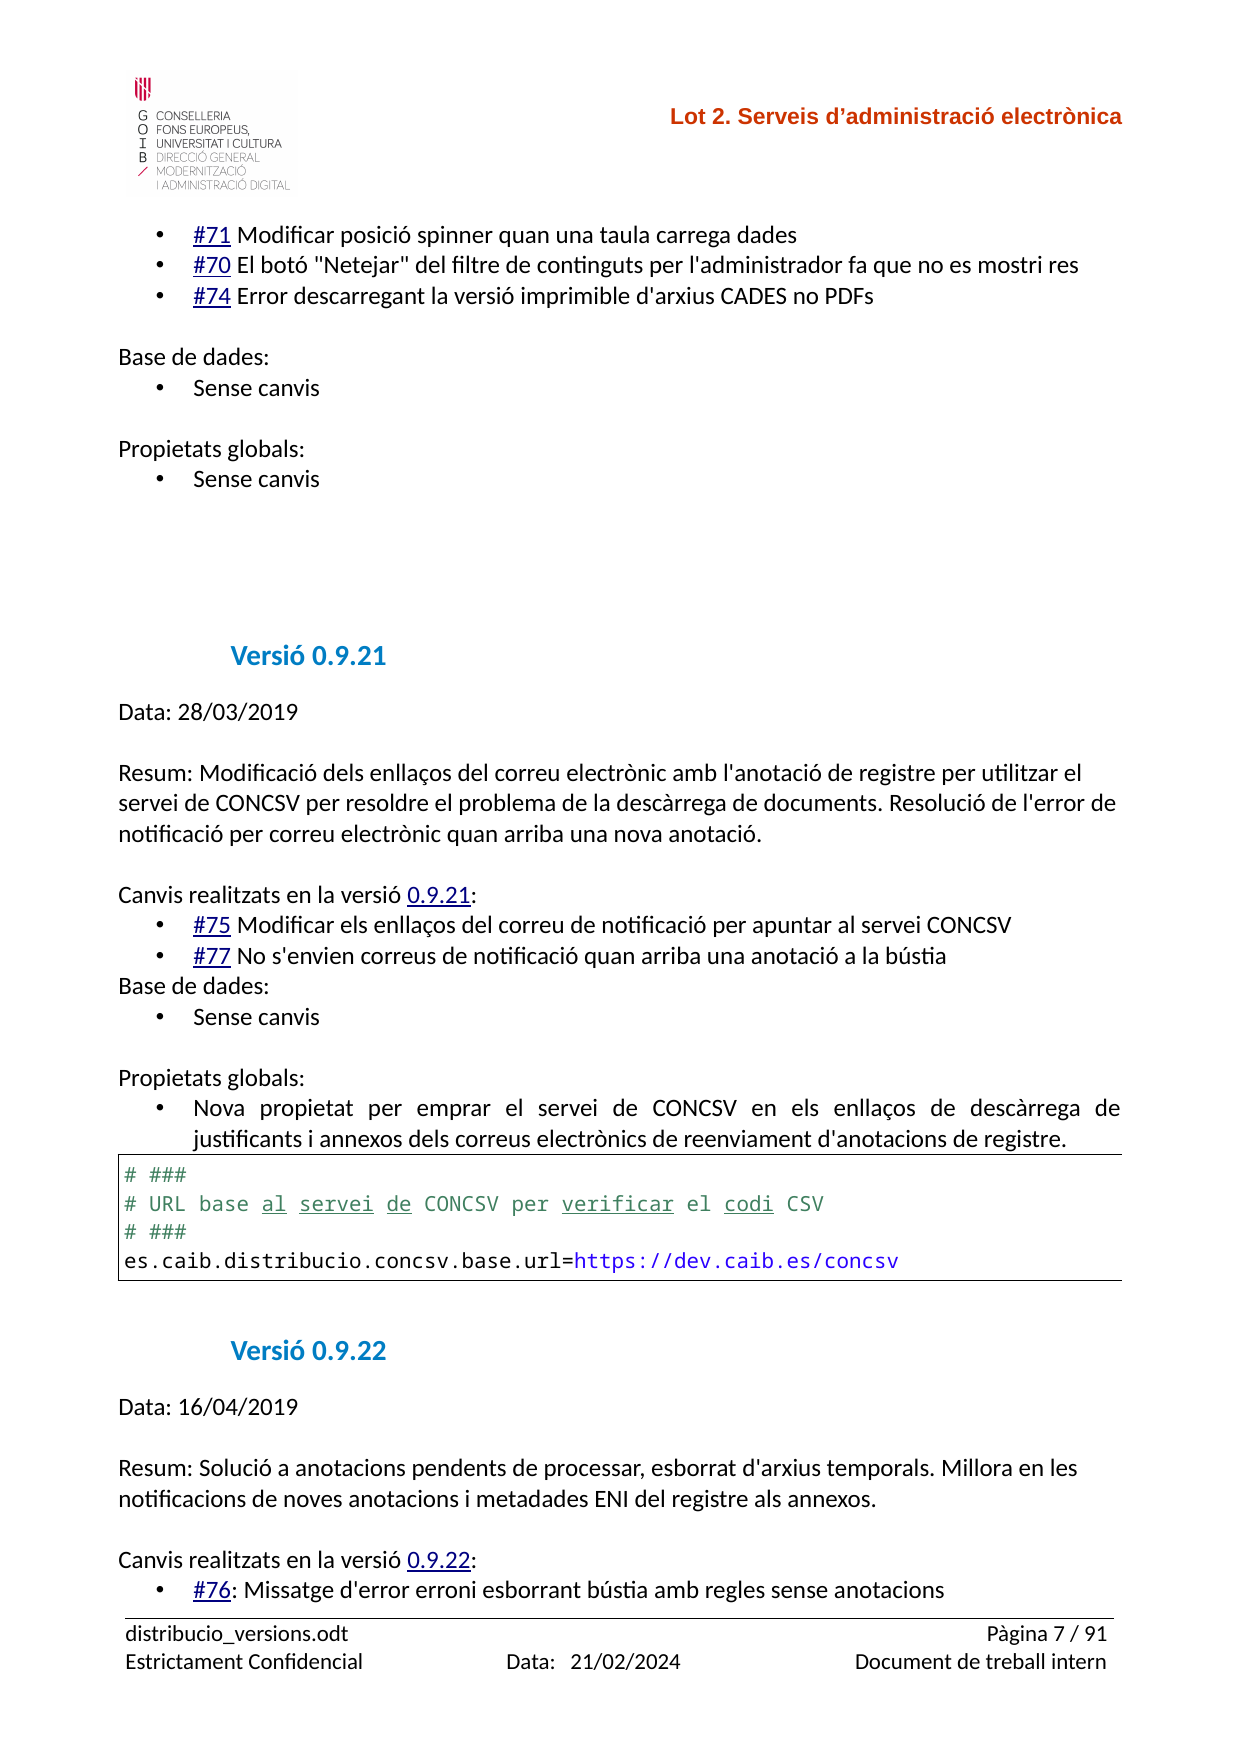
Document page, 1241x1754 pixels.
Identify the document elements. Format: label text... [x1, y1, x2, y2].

list #74 Error descarregant la versió imprimible d'arxius CADES no PDFs [156, 280, 1122, 311]
list Sense canvis [156, 463, 1122, 494]
text Data: 28/03/2019 [118, 696, 1122, 726]
subtitle Versió 0.9.21 [153, 637, 1122, 672]
text Resum: Modificació dels enllaços del correu electrònic amb l'anotació de registre per utilitzar el servei de CONCSV per resoldre el problema de la descàrrega de documents. Resolució de l'error de notificació per correu electrònic quan arriba una nova anotació. [118, 757, 1122, 848]
text Base de dades: [118, 971, 1122, 1001]
text Canvis realitzats en la versió 0.9.22: [118, 1544, 1122, 1574]
text Propietats globals: [118, 433, 1122, 463]
list #77 No s'envien correus de notificació quan arriba una anotació a la bústia [156, 940, 1122, 971]
list #71 Modificar posició spinner quan una taula carrega dades [156, 219, 1122, 250]
text Canvis realitzats en la versió 0.9.21: [118, 879, 1122, 909]
list Sense canvis [156, 1001, 1122, 1032]
text Base de dades: [118, 341, 1122, 372]
table_header # ### # URL base al servei de CONCSV per verificar el codi CSV # ### es.caib.distribucio.concsv.base.url=https://dev.caib.es/concsv [119, 1155, 1122, 1280]
text Resum: Solució a anotacions pendents de processar, esborrat d'arxius temporals. Millora en les notificacions de noves anotacions i metadades ENI del registre als annexos. [118, 1452, 1122, 1513]
subtitle Versió 0.9.22 [153, 1332, 1122, 1368]
picture [126, 70, 299, 197]
text Data: 16/04/2019 [118, 1391, 1122, 1422]
list Sense canvis [156, 372, 1122, 402]
list #76: Missatge d'error erroni esborrant bústia amb regles sense anotacions [156, 1574, 1122, 1605]
list #70 El botó "Netejar" del filtre de continguts per l'administrador fa que no es mostri res [156, 250, 1122, 280]
list Nova propietat per emprar el servei de CONCSV en els enllaços de descàrrega de justificants i annexos dels correus electrònics de reenviament d'anotacions de registre. [156, 1093, 1122, 1154]
text Propietats globals: [118, 1062, 1122, 1093]
list #75 Modificar els enllaços del correu de notificació per apuntar al servei CONCSV [156, 909, 1122, 940]
